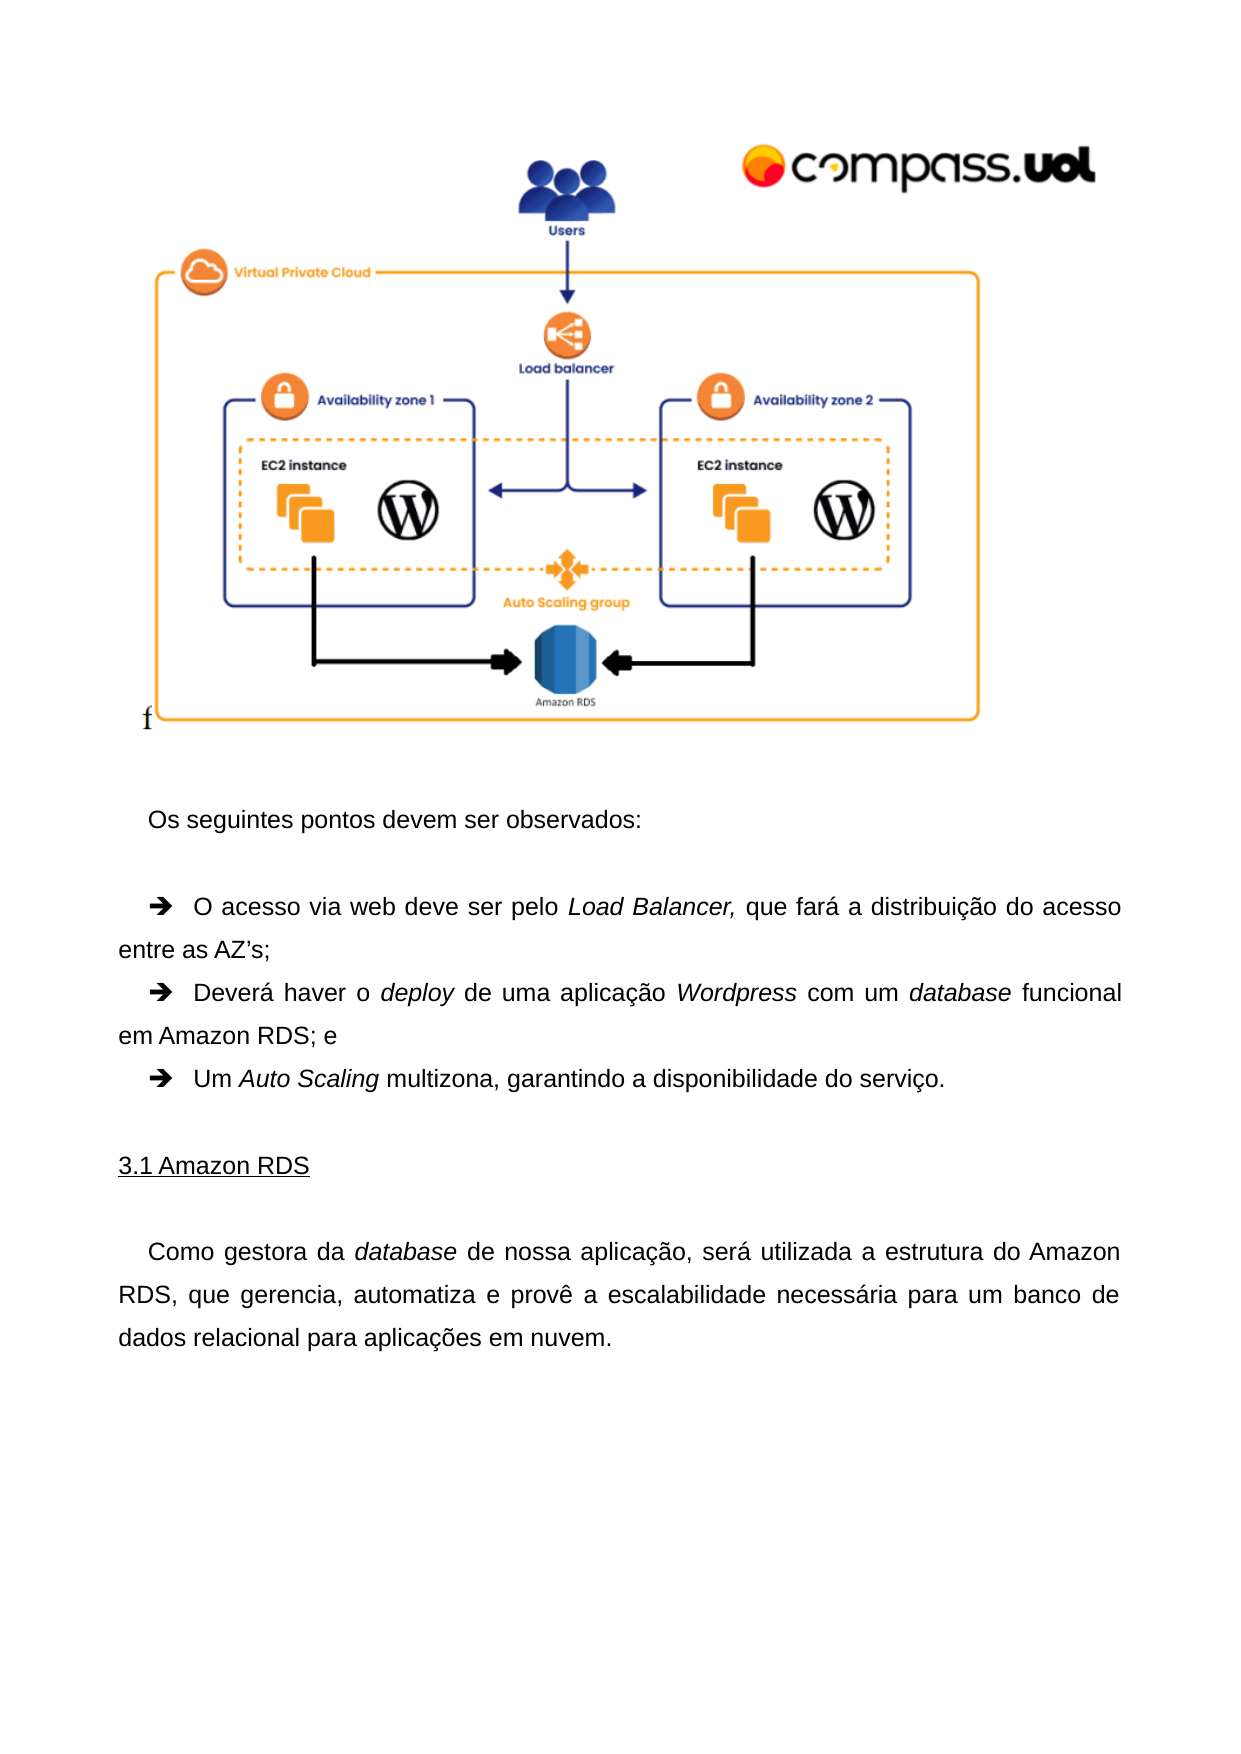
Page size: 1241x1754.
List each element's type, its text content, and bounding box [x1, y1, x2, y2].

text Os seguintes pontos devem ser observados: [118, 805, 1122, 834]
picture [118, 118, 1123, 748]
text 3.1 Amazon RDS [118, 1151, 1122, 1179]
list Um Auto Scaling multizona, garantindo a disponibilidade do serviço. [118, 1064, 1122, 1093]
text Como gestora da database de nossa aplicação, será utilizada a estrutura do Amazon RDS, que gerencia, automatiza e provê a escalabilidade necessária para um banco de dados relacional para aplicações em nuvem. [118, 1237, 1122, 1352]
list O acesso via web deve ser pelo Load Balancer, que fará a distribuição do acesso entre as AZ’s; [118, 892, 1122, 964]
list Deverá haver o deploy de uma aplicação Wordpress com um database funcional em Amazon RDS; e [118, 978, 1122, 1050]
